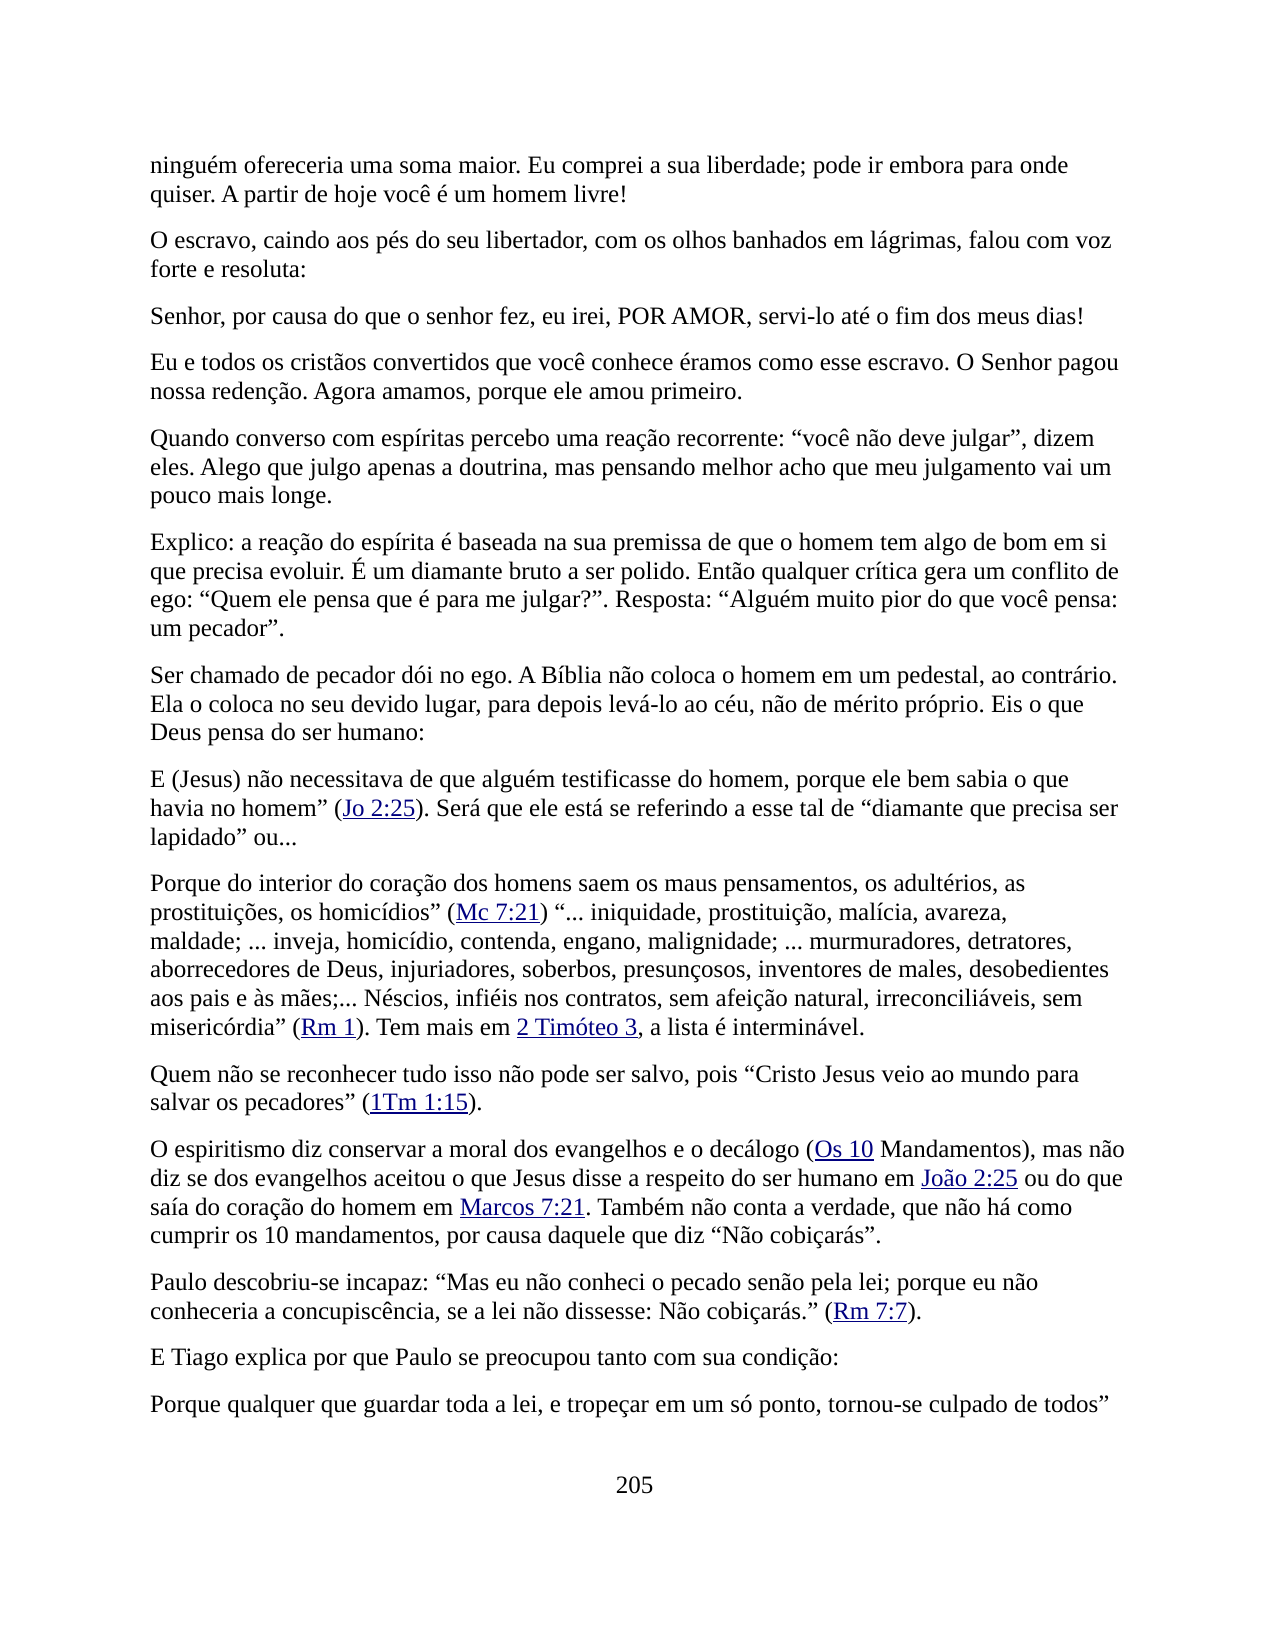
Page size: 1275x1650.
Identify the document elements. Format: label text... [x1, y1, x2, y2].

text Porque qualquer que guardar toda a lei, e tropeçar em um só ponto, tornou-se culpado de todos” [150, 1389, 1125, 1418]
text O espiritismo diz conservar a moral dos evangelhos e o decálogo (Os 10 Mandamentos), mas não diz se dos evangelhos aceitou o que Jesus disse a respeito do ser humano em João 2:25 ou do que saía do coração do homem em Marcos 7:21. Também não conta a verdade, que não há como cumprir os 10 mandamentos, por causa daquele que diz “Não cobiçarás”. [150, 1134, 1125, 1249]
text E Tiago explica por que Paulo se preocupou tanto com sua condição: [150, 1342, 1125, 1371]
text Senhor, por causa do que o senhor fez, eu irei, POR AMOR, servi-lo até o fim dos meus dias! [150, 301, 1125, 329]
text Explico: a reação do espírita é baseada na sua premissa de que o homem tem algo de bom em si que precisa evoluir. É um diamante bruto a ser polido. Então qualquer crítica gera um conflito de ego: “Quem ele pensa que é para me julgar?”. Resposta: “Alguém muito pior do que você pensa: um pecador”. [150, 527, 1125, 642]
text E (Jesus) não necessitava de que alguém testificasse do homem, porque ele bem sabia o que havia no homem” (Jo 2:25). Será que ele está se referindo a esse tal de “diamante que precisa ser lapidado” ou... [150, 764, 1125, 850]
text Quem não se reconhecer tudo isso não pode ser salvo, pois “Cristo Jesus veio ao mundo para salvar os pecadores” (1Tm 1:15). [150, 1059, 1125, 1116]
text Porque do interior do coração dos homens saem os maus pensamentos, os adultérios, as prostituições, os homicídios” (Mc 7:21) “... iniquidade, prostituição, malícia, avareza, maldade; ... inveja, homicídio, contenda, engano, malignidade; ... murmuradores, detratores, aborrecedores de Deus, injuriadores, soberbos, presunçosos, inventores de males, desobedientes aos pais e às mães;... Néscios, infiéis nos contratos, sem afeição natural, irreconciliáveis, sem misericórdia” (Rm 1). Tem mais em 2 Timóteo 3, a lista é interminável. [150, 868, 1125, 1041]
text ninguém ofereceria uma soma maior. Eu comprei a sua liberdade; pode ir embora para onde quiser. A partir de hoje você é um homem livre! [150, 150, 1125, 207]
text Quando converso com espíritas percebo uma reação recorrente: “você não deve julgar”, dizem eles. Alego que julgo apenas a doutrina, mas pensando melhor acho que meu julgamento vai um pouco mais longe. [150, 423, 1125, 509]
text Paulo descobriu-se incapaz: “Mas eu não conheci o pecado senão pela lei; porque eu não conheceria a concupiscência, se a lei não dissesse: Não cobiçarás.” (Rm 7:7). [150, 1267, 1125, 1324]
text O escravo, caindo aos pés do seu libertador, com os olhos banhados em lágrimas, falou com voz forte e resoluta: [150, 225, 1125, 283]
text Ser chamado de pecador dói no ego. A Bíblia não coloca o homem em um pedestal, ao contrário. Ela o coloca no seu devido lugar, para depois levá-lo ao céu, não de mérito próprio. Eis o que Deus pensa do ser humano: [150, 660, 1125, 746]
text Eu e todos os cristãos convertidos que você conhece éramos como esse escravo. O Senhor pagou nossa redenção. Agora amamos, porque ele amou primeiro. [150, 347, 1125, 405]
